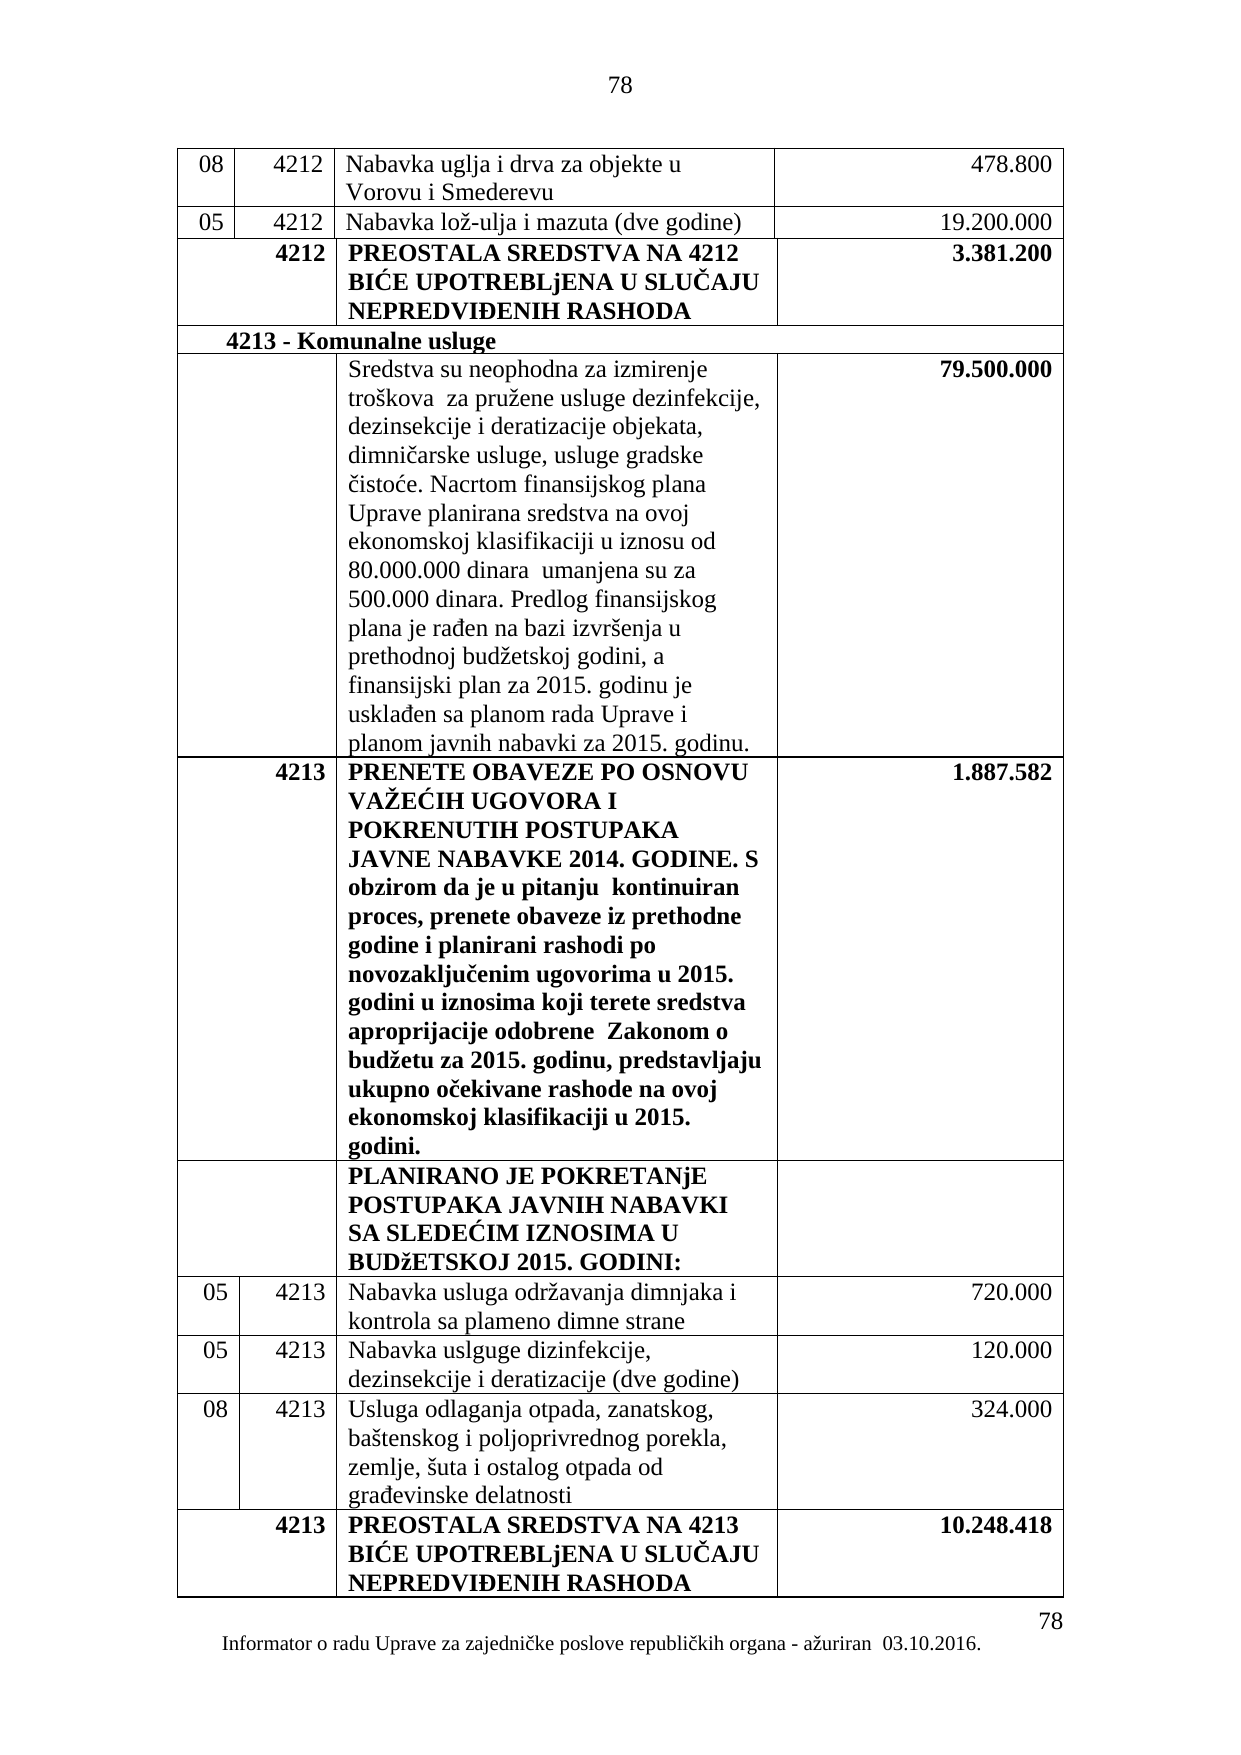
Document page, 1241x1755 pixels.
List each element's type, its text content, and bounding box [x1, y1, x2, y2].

table_cell 4213 [178, 1510, 336, 1596]
table_cell 19.200.000 [775, 207, 1063, 237]
table_cell Nabavka uslguge dizinfekcije, dezinsekcije i deratizacije (dve godine) [337, 1336, 777, 1393]
table_cell PREOSTALA SREDSTVA NA 4213 BIĆE UPOTREBLjENA U SLUČAJU NEPREDVIĐENIH RASHODA [337, 1510, 777, 1596]
table_cell 05 [178, 1336, 239, 1393]
table_cell [178, 354, 336, 756]
table_cell 4212 [235, 149, 334, 206]
table_cell 1.887.582 [778, 758, 1063, 1160]
table_cell 4213 - Komunalne usluge [178, 326, 1063, 353]
table_cell 4213 [240, 1394, 336, 1509]
table_cell Nabavka uglјa i drva za objekte u Vorovu i Smederevu [335, 149, 774, 206]
table_cell [178, 1161, 336, 1276]
table_cell 08 [178, 1394, 239, 1509]
table_cell Nabavka usluga održavanja dimnjaka i kontrola sa plameno dimne strane [337, 1277, 777, 1334]
table_cell 4212 [235, 207, 334, 237]
table_cell 4213 [240, 1336, 336, 1393]
table_cell 324.000 [778, 1394, 1063, 1509]
table_cell 4213 [240, 1277, 336, 1334]
table_cell Usluga odlaganja otpada, zanatskog, baštenskog i polјoprivrednog porekla, zemlјe, šuta i ostalog otpada od građevinske delatnosti [337, 1394, 777, 1509]
table_cell 478.800 [775, 149, 1063, 206]
table_cell PREOSTALA SREDSTVA NA 4212 BIĆE UPOTREBLjENA U SLUČAJU NEPREDVIĐENIH RASHODA [337, 239, 777, 325]
table_cell Sredstva su neophodna za izmirenje troškova za pružene usluge dezinfekcije, dezinsekcije i deratizacije objekata, dimničarske usluge, usluge gradske čistoće. Nacrtom finansijskog plana Uprave planirana sredstva na ovoj ekonomskoj klasifikaciji u iznosu od 80.000.000 dinara umanjena su za 500.000 dinara. Predlog finansijskog plana je rađen na bazi izvršenja u prethodnoj budžetskoj godini, a finansijski plan za 2015. godinu je usklađen sa planom rada Uprave i planom javnih nabavki za 2015. godinu. [337, 354, 777, 756]
table_cell PLANIRANO JE POKRETANјE POSTUPAKA JAVNIH NABAVKI SA SLEDEĆIM IZNOSIMA U BUDžETSKOJ 2015. GODINI: [337, 1161, 777, 1276]
table_cell 05 [178, 207, 234, 237]
table_cell 120.000 [778, 1336, 1063, 1393]
table_cell 3.381.200 [778, 239, 1063, 325]
table_cell [778, 1161, 1063, 1276]
table_cell 79.500.000 [778, 354, 1063, 756]
table_cell 08 [178, 149, 234, 206]
table_cell 4213 [178, 758, 336, 1160]
table_cell 4212 [178, 239, 336, 325]
table_cell 10.248.418 [778, 1510, 1063, 1596]
table_cell 720.000 [778, 1277, 1063, 1334]
table_cell 05 [178, 1277, 239, 1334]
table_cell PRENETE OBAVEZE PO OSNOVU VAŽEĆIH UGOVORA I POKRENUTIH POSTUPAKA JAVNE NABAVKE 2014. GODINE. S obzirom da je u pitanju kontinuiran proces, prenete obaveze iz prethodne godine i planirani rashodi po novozaklјučenim ugovorima u 2015. godini u iznosima koji terete sredstva aproprijacije odobrene Zakonom o budžetu za 2015. godinu, predstavlјaju ukupno očekivane rashode na ovoj ekonomskoj klasifikaciji u 2015. godini. [337, 758, 777, 1160]
table_cell Nabavka lož-ulјa i mazuta (dve godine) [335, 207, 774, 237]
